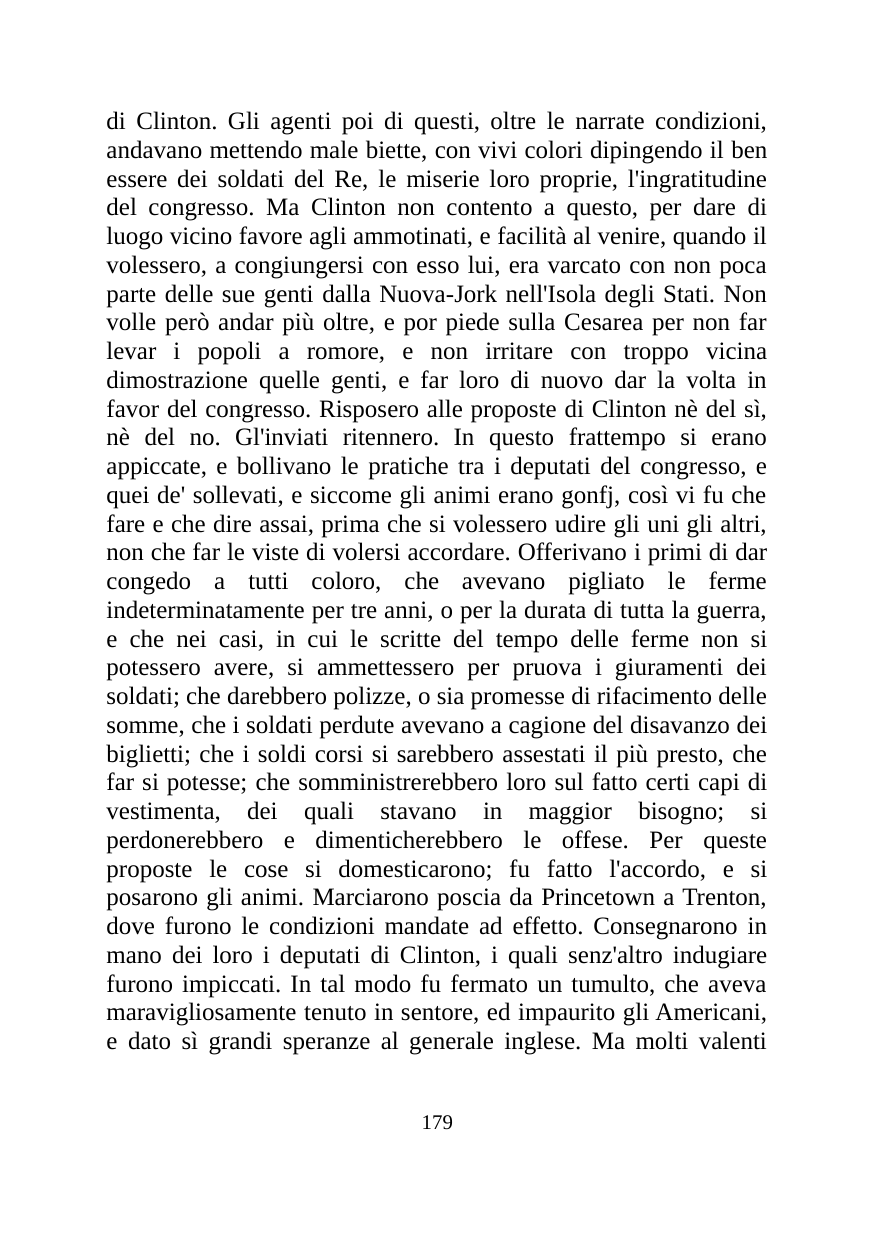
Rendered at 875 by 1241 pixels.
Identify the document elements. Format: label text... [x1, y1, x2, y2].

text di Clinton. Gli agenti poi di questi, oltre le narrate condizioni, andavano mettendo male biette, con vivi colori dipingendo il ben essere dei soldati del Re, le miserie loro proprie, l'ingratitudine del congresso. Ma Clinton non contento a questo, per dare di luogo vicino favore agli ammotinati, e facilità al venire, quando il volessero, a congiungersi con esso lui, era varcato con non poca parte delle sue genti dalla Nuova-Jork nell'Isola degli Stati. Non volle però andar più oltre, e por piede sulla Cesarea per non far levar i popoli a romore, e non irritare con troppo vicina dimostrazione quelle genti, e far loro di nuovo dar la volta in favor del congresso. Risposero alle proposte di Clinton nè del sì, nè del no. Gl'inviati ritennero. In questo frattempo si erano appiccate, e bollivano le pratiche tra i deputati del congresso, e quei de' sollevati, e siccome gli animi erano gonfj, così vi fu che fare e che dire assai, prima che si volessero udire gli uni gli altri, non che far le viste di volersi accordare. Offerivano i primi di dar congedo a tutti coloro, che avevano pigliato le ferme indeterminatamente per tre anni, o per la durata di tutta la guerra, e che nei casi, in cui le scritte del tempo delle ferme non si potessero avere, si ammettessero per pruova i giuramenti dei soldati; che darebbero polizze, o sia promesse di rifacimento delle somme, che i soldati perdute avevano a cagione del disavanzo dei biglietti; che i soldi corsi si sarebbero assestati il più presto, che far si potesse; che somministrerebbero loro sul fatto certi capi di vestimenta, dei quali stavano in maggior bisogno; si perdonerebbero e dimenticherebbero le offese. Per queste proposte le cose si domesticarono; fu fatto l'accordo, e si posarono gli animi. Marciarono poscia da Princetown a Trenton, dove furono le condizioni mandate ad effetto. Consegnarono in mano dei loro i deputati di Clinton, i quali senz'altro indugiare furono impiccati. In tal modo fu fermato un tumulto, che aveva maravigliosamente tenuto in sentore, ed impaurito gli Americani, e dato sì grandi speranze al generale inglese. Ma molti valenti [106, 106, 768, 1055]
